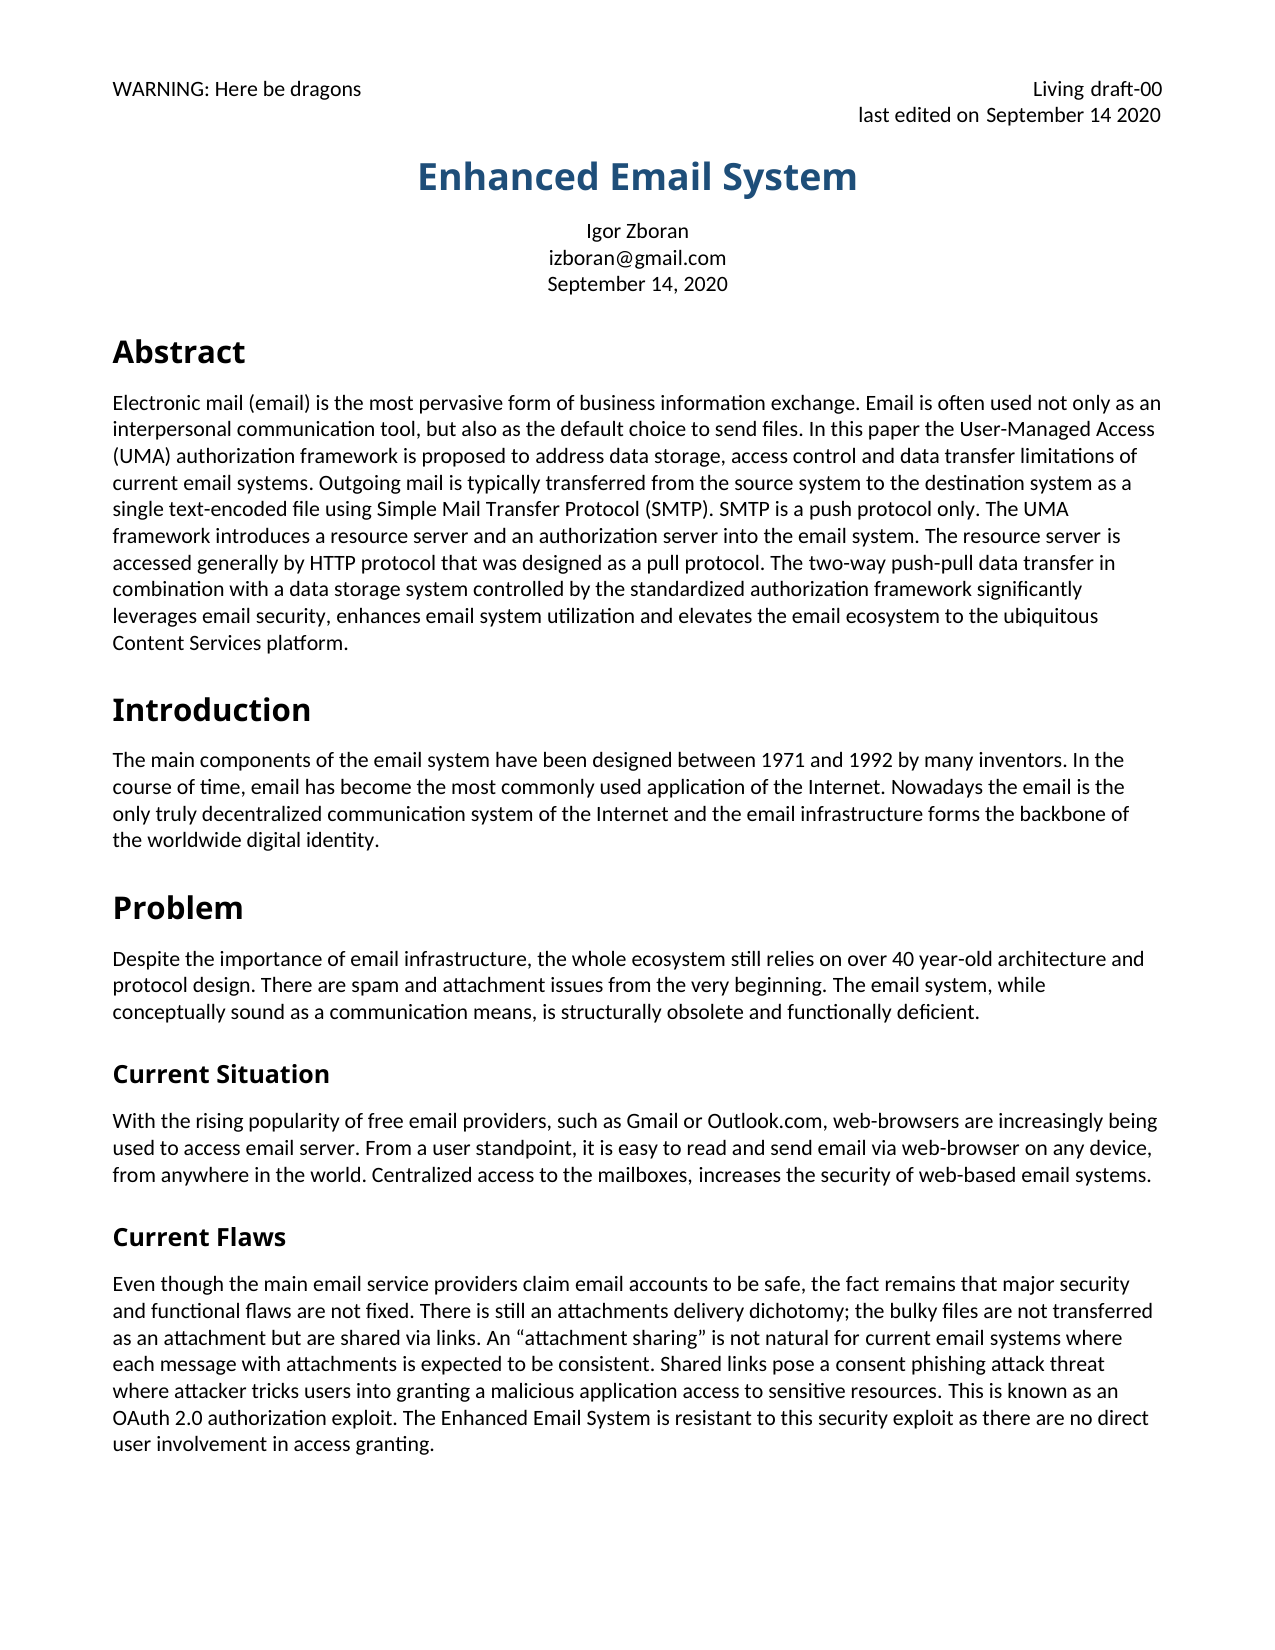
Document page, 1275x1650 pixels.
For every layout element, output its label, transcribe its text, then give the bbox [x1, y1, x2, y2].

text Introduction [112, 688, 1162, 730]
text Electronic mail (email) is the most pervasive form of business information exchange. Email is often used not only as an interpersonal communication tool, but also as the default choice to send files. In this paper the User-Managed Access (UMA) authorization framework is proposed to address data storage, access control and data transfer limitations of current email systems. Outgoing mail is typically transferred from the source system to the destination system as a single text-encoded file using Simple Mail Transfer Protocol (SMTP). SMTP is a push protocol only. The UMA framework introduces a resource server and an authorization server into the email system. The resource server is accessed generally by HTTP protocol that was designed as a pull protocol. The two-way push-pull data transfer in combination with a data storage system controlled by the standardized authorization framework significantly leverages email security, enhances email system utilization and elevates the email ecosystem to the ubiquitous Content Services platform. [112, 389, 1162, 655]
text izboran@gmail.com [112, 244, 1162, 271]
text Current Situation [112, 1057, 1162, 1091]
text Despite the importance of email infrastructure, the whole ecosystem still relies on over 40 year-old architecture and protocol design. There are spam and attachment issues from the very beginning. The email system, while conceptually sound as a communication means, is structurally obsolete and functionally deficient. [112, 945, 1162, 1025]
text With the rising popularity of free email providers, such as Gmail or Outlook.com, web-browsers are increasingly being used to access email server. From a user standpoint, it is easy to read and send email via web-browser on any device, from anywhere in the world. Centralized access to the mailboxes, increases the security of web-based email systems. [112, 1107, 1162, 1187]
text Igor Zboran [112, 217, 1162, 244]
text The main components of the email system have been designed between 1971 and 1992 by many inventors. In the course of time, email has become the most commonly used application of the Internet. Nowadays the email is the only truly decentralized communication system of the Internet and the email infrastructure forms the backbone of the worldwide digital identity. [112, 747, 1162, 853]
text Current Flaws [112, 1220, 1162, 1254]
text September 14, 2020 [112, 271, 1162, 297]
text Enhanced Email System [112, 150, 1162, 201]
text Problem [112, 886, 1162, 928]
text Even though the main email service providers claim email accounts to be safe, the fact remains that major security and functional flaws are not fixed. There is still an attachments delivery dichotomy; the bulky files are not transferred as an attachment but are shared via links. An “attachment sharing” is not natural for current email systems where each message with attachments is expected to be consistent. Shared links pose a consent phishing attack threat where attacker tricks users into granting a malicious application access to sensitive resources. This is known as an OAuth 2.0 authorization exploit. The Enhanced Email System is resistant to this security exploit as there are no direct user involvement in access granting. [112, 1270, 1162, 1457]
text Abstract [112, 330, 1162, 372]
